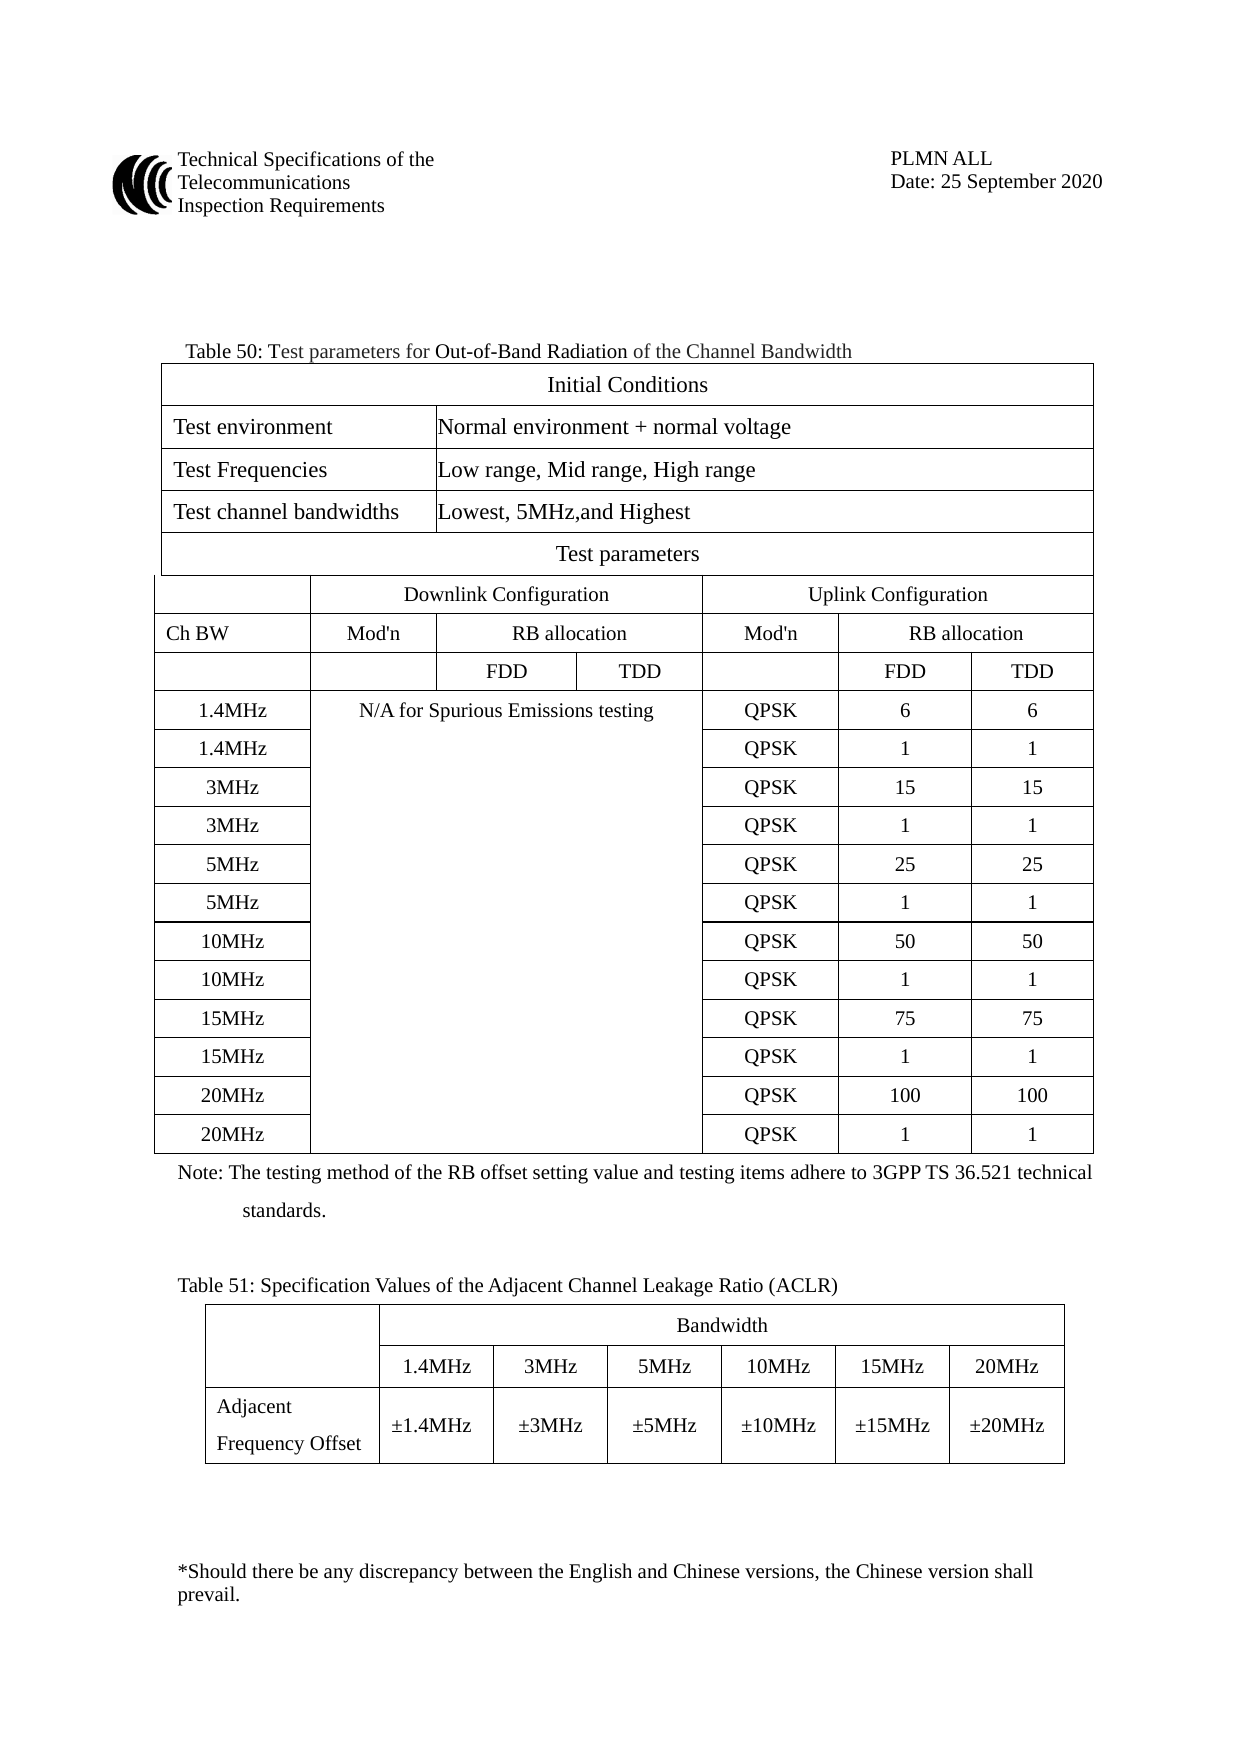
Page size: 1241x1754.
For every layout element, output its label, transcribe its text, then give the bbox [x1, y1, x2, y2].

table_cell [155, 653, 310, 690]
table_cell Test parameters [162, 533, 1093, 574]
table_cell 3MHz [494, 1346, 607, 1387]
table_cell 1 [839, 730, 971, 767]
table_cell 1 [972, 730, 1093, 767]
table_cell QPSK [703, 807, 838, 844]
table_cell 25 [972, 845, 1093, 883]
table_cell QPSK [703, 845, 838, 883]
table_cell [155, 448, 161, 490]
table_cell N/A for Spurious Emissions testing [311, 691, 702, 1153]
table_cell QPSK [703, 1038, 838, 1076]
table_cell 10MHz [155, 923, 310, 960]
table_header [155, 363, 161, 405]
table_cell Mod'n [311, 614, 436, 652]
table_cell 25 [839, 845, 971, 883]
table_cell 15MHz [836, 1346, 949, 1387]
table_cell ±20MHz [950, 1388, 1064, 1463]
table_cell 20MHz [155, 1077, 310, 1114]
table_cell Normal environment + normal voltage [437, 406, 1093, 448]
table_cell TDD [972, 653, 1093, 690]
table_cell 6 [972, 691, 1093, 729]
table_cell [155, 405, 161, 448]
table_cell ±1.4MHz [380, 1388, 493, 1463]
table_cell Ch BW [155, 614, 310, 652]
table_cell 1 [839, 1115, 971, 1153]
table_cell ±3MHz [494, 1388, 607, 1463]
table_cell [703, 653, 838, 690]
table_cell 50 [839, 923, 971, 960]
table_cell QPSK [703, 1077, 838, 1114]
table_cell 10MHz [722, 1346, 835, 1387]
table_cell QPSK [703, 768, 838, 806]
text Table 50: Test parameters for Out-of-Band Radiation of the Channel Bandwidth [185, 340, 1080, 363]
table_cell 3MHz [155, 768, 310, 806]
table_cell 15 [839, 768, 971, 806]
table_cell RB allocation [437, 614, 702, 652]
table_cell QPSK [703, 923, 838, 960]
table_cell QPSK [703, 730, 838, 767]
table_cell ±5MHz [608, 1388, 721, 1463]
table_cell 100 [972, 1077, 1093, 1114]
table_cell 50 [972, 923, 1093, 960]
table_cell Uplink Configuration [703, 576, 1093, 613]
table_cell 10MHz [155, 961, 310, 998]
table_cell Downlink Configuration [311, 576, 702, 613]
table_cell [155, 575, 310, 613]
table_cell FDD [839, 653, 971, 690]
table_cell RB allocation [839, 614, 1093, 652]
table_cell 75 [839, 1000, 971, 1037]
table_cell 1 [839, 961, 971, 998]
table_cell ±15MHz [836, 1388, 949, 1463]
text Note: The testing method of the RB offset setting value and testing items adhere to 3GPP TS 36.521 technical standards. [177, 1154, 1092, 1229]
table_cell 20MHz [155, 1115, 310, 1153]
table_cell 1 [972, 807, 1093, 844]
table_cell Test environment [162, 406, 436, 448]
table_cell QPSK [703, 691, 838, 729]
table_cell Low range, Mid range, High range [437, 449, 1093, 490]
table_cell 5MHz [155, 845, 310, 883]
table_cell [155, 532, 161, 574]
table_cell Test channel bandwidths [162, 491, 436, 532]
table_cell QPSK [703, 961, 838, 998]
table_cell 1 [972, 1115, 1093, 1153]
table_cell 100 [839, 1077, 971, 1114]
table_cell 5MHz [608, 1346, 721, 1387]
table_cell [311, 653, 436, 690]
text Table 51: Specification Values of the Adjacent Channel Leakage Ratio (ACLR) [177, 1266, 1092, 1304]
table_cell 15MHz [155, 1000, 310, 1037]
table_cell Adjacent Frequency Offset [206, 1388, 379, 1463]
table_cell Test Frequencies [162, 449, 436, 490]
table_cell 1 [839, 807, 971, 844]
table_cell 75 [972, 1000, 1093, 1037]
table_cell TDD [577, 653, 702, 690]
table_cell Lowest, 5MHz,and Highest [437, 491, 1093, 532]
table_cell 1.4MHz [155, 730, 310, 767]
table_cell 15 [972, 768, 1093, 806]
table_header [206, 1305, 379, 1387]
table_cell 20MHz [950, 1346, 1064, 1387]
table_cell FDD [437, 653, 576, 690]
table_cell QPSK [703, 1000, 838, 1037]
table_header Initial Conditions [162, 364, 1093, 405]
table_cell [155, 490, 161, 532]
table_cell 1 [972, 961, 1093, 998]
table_cell 1 [839, 1038, 971, 1076]
table_cell 1.4MHz [155, 691, 310, 729]
table_cell 1 [972, 1038, 1093, 1076]
table_cell 6 [839, 691, 971, 729]
table_cell QPSK [703, 1115, 838, 1153]
table_cell 1 [972, 884, 1093, 921]
table_cell 1 [839, 884, 971, 921]
table_cell 15MHz [155, 1038, 310, 1076]
table_cell 1.4MHz [380, 1346, 493, 1387]
table_cell 3MHz [155, 807, 310, 844]
table_cell 5MHz [155, 884, 310, 921]
table_cell Mod'n [703, 614, 838, 652]
table_header Bandwidth [380, 1305, 1064, 1345]
table_cell ±10MHz [722, 1388, 835, 1463]
table_cell QPSK [703, 884, 838, 921]
